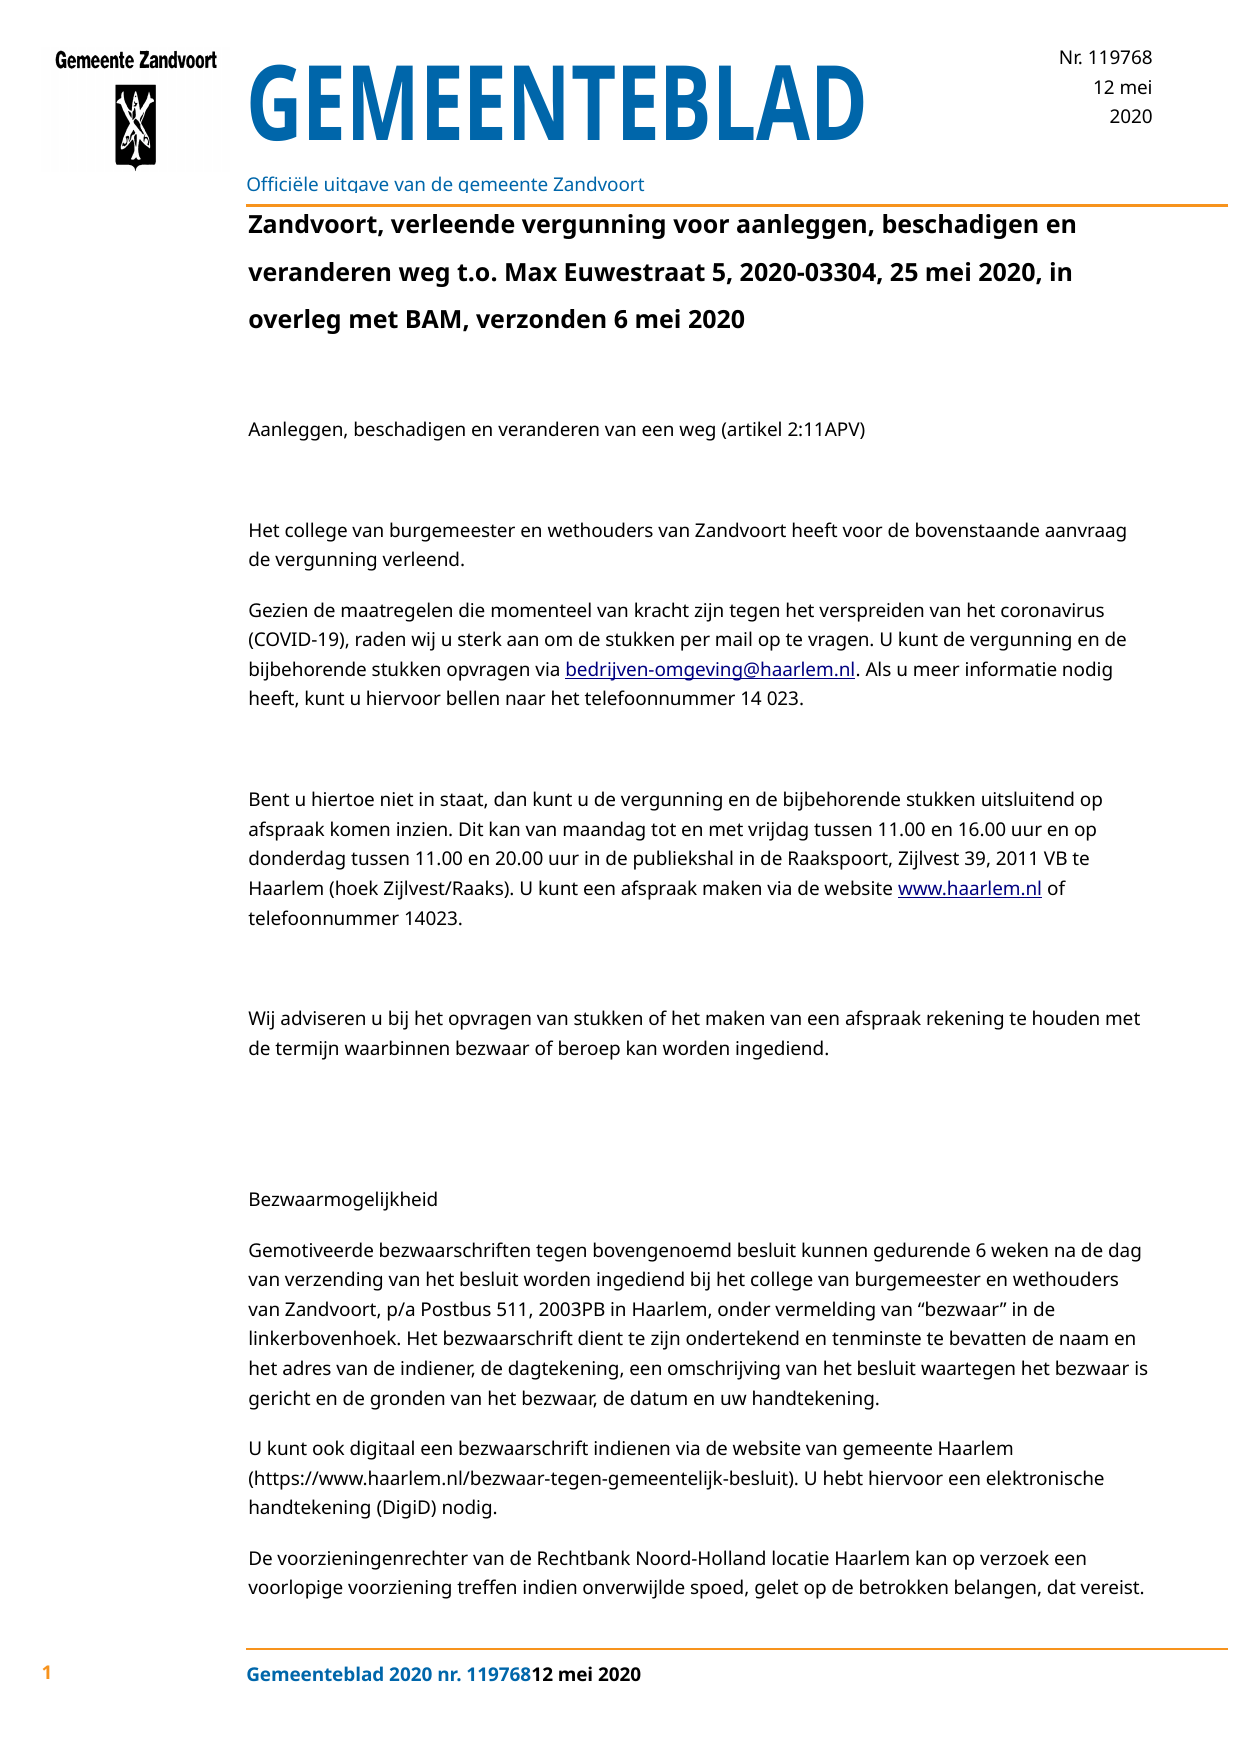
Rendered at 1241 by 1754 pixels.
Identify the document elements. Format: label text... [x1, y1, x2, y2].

text Aanleggen, beschadigen en veranderen van een weg (artikel 2:11APV) [248, 416, 1152, 442]
text Gezien de maatregelen die momenteel van kracht zijn tegen het verspreiden van het coronavirus (COVID-19), raden wij u sterk aan om de stukken per mail op te vragen. U kunt de vergunning en de bijbehorende stukken opvragen via bedrijven-omgeving@haarlem.nl. Als u meer informatie nodig heeft, kunt u hiervoor bellen naar het telefoonnummer 14 023. [248, 597, 1152, 711]
text Het college van burgemeester en wethouders van Zandvoort heeft voor de bovenstaande aanvraag de vergunning verleend. [248, 517, 1152, 572]
text Gemotiveerde bezwaarschriften tegen bovengenoemd besluit kunnen gedurende 6 weken na de dag van verzending van het besluit worden ingediend bij het college van burgemeester en wethouders van Zandvoort, p/a Postbus 511, 2003PB in Haarlem, onder vermelding van “bezwaar” in de linkerbovenhoek. Het bezwaarschrift dient te zijn ondertekend en tenminste te bevatten de naam en het adres van de indiener, de dagtekening, een omschrijving van het besluit waartegen het bezwaar is gericht en de gronden van het bezwaar, de datum en uw handtekening. [248, 1237, 1152, 1410]
picture [41, 47, 231, 172]
text Bezwaarmogelijkheid [248, 1186, 1152, 1212]
text Bent u hiertoe niet in staat, dan kunt u de vergunning en de bijbehorende stukken uitsluitend op afspraak komen inzien. Dit kan van maandag tot en met vrijdag tussen 11.00 en 16.00 uur en op donderdag tussen 11.00 en 20.00 uur in de publiekshal in de Raakspoort, Zijlvest 39, 2011 VB te Haarlem (hoek Zijlvest/Raaks). U kunt een afspraak maken via de website www.haarlem.nl of telefoonnummer 14023. [248, 786, 1152, 930]
text U kunt ook digitaal een bezwaarschrift indienen via de website van gemeente Haarlem (https://www.haarlem.nl/bezwaar-tegen-gemeentelijk-besluit). U hebt hiervoor een elektronische handtekening (DigiD) nodig. [248, 1435, 1152, 1520]
text Wij adviseren u bij het opvragen van stukken of het maken van een afspraak rekening te houden met de termijn waarbinnen bezwaar of beroep kan worden ingediend. [248, 1006, 1152, 1061]
text De voorzieningenrechter van de Rechtbank Noord-Holland locatie Haarlem kan op verzoek een voorlopige voorziening treffen indien onverwijlde spoed, gelet op de betrokken belangen, dat vereist. [248, 1545, 1152, 1600]
text Zandvoort, verleende vergunning voor aanleggen, beschadigen en veranderen weg t.o. Max Euwestraat 5, 2020-03304, 25 mei 2020, in overleg met BAM, verzonden 6 mei 2020 [248, 207, 1152, 336]
